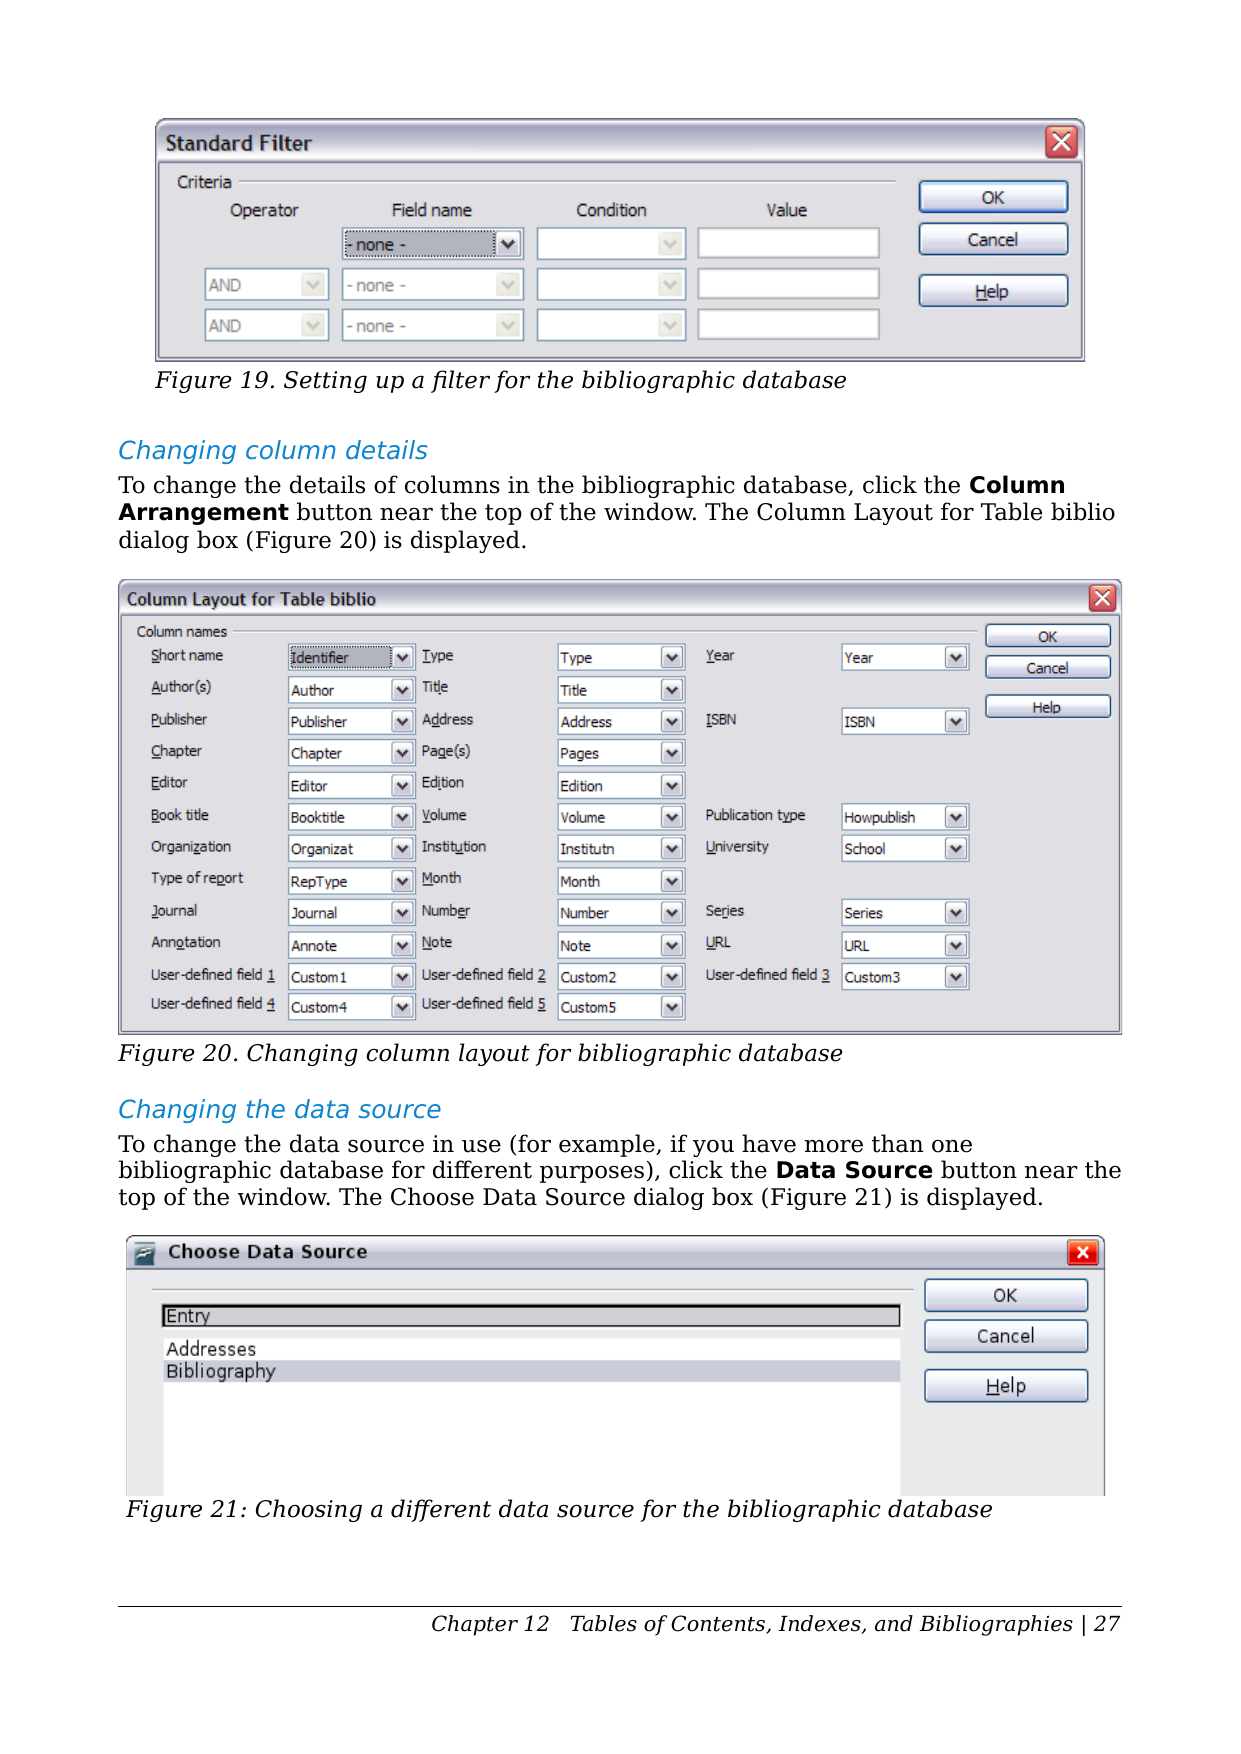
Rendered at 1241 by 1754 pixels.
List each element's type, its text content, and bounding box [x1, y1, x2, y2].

text Figure 21: Choosing a different data source for the bibliographic database [126, 1496, 1114, 1522]
subtitle Changing column details [118, 436, 1122, 466]
text Figure 20. Changing column layout for bibliographic database [118, 1041, 1122, 1067]
text To change the details of columns in the bibliographic database, click the Column Arrangement button near the top of the window. The Column Layout for Table biblio dialog box (Figure 20) is displayed. [118, 472, 1122, 554]
text Figure 19. Setting up a filter for the bibliographic database [155, 368, 1085, 394]
subtitle Changing the data source [118, 1095, 1122, 1124]
picture [155, 118, 1086, 362]
text To change the data source in use (for example, if you have more than one bibliographic database for different purposes), click the Data Source button near the top of the window. The Choose Data Source dialog box (Figure 21) is displayed. [118, 1131, 1122, 1211]
picture [118, 579, 1123, 1035]
picture [126, 1235, 1106, 1496]
